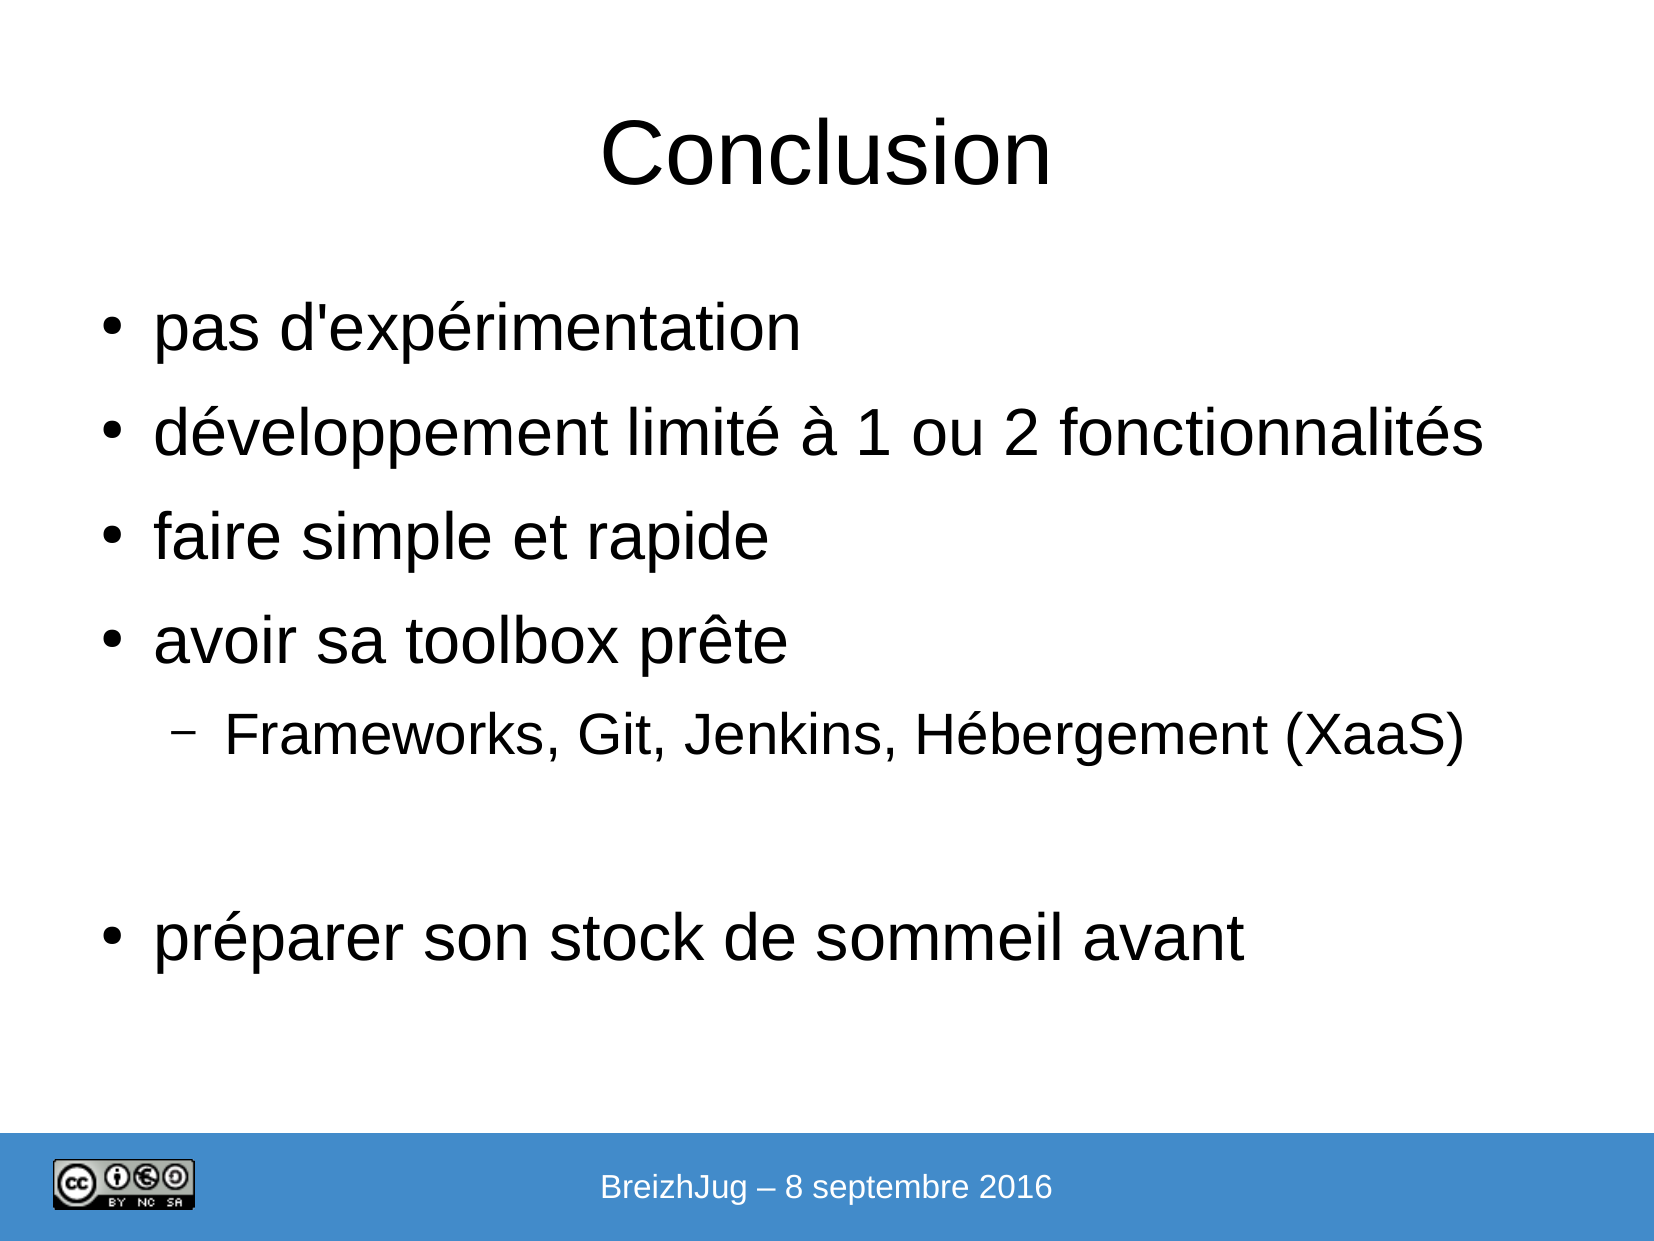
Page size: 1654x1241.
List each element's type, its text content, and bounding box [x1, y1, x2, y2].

picture [53, 1159, 195, 1210]
list pas d'expérimentation développement limité à 1 ou 2 fonctionnalités faire simple et rapide avoir sa toolbox prête Frameworks, Git, Jenkins, Hébergement (XaaS) préparer son stock de sommeil avant [82, 290, 1571, 1010]
title Conclusion [82, 49, 1571, 257]
